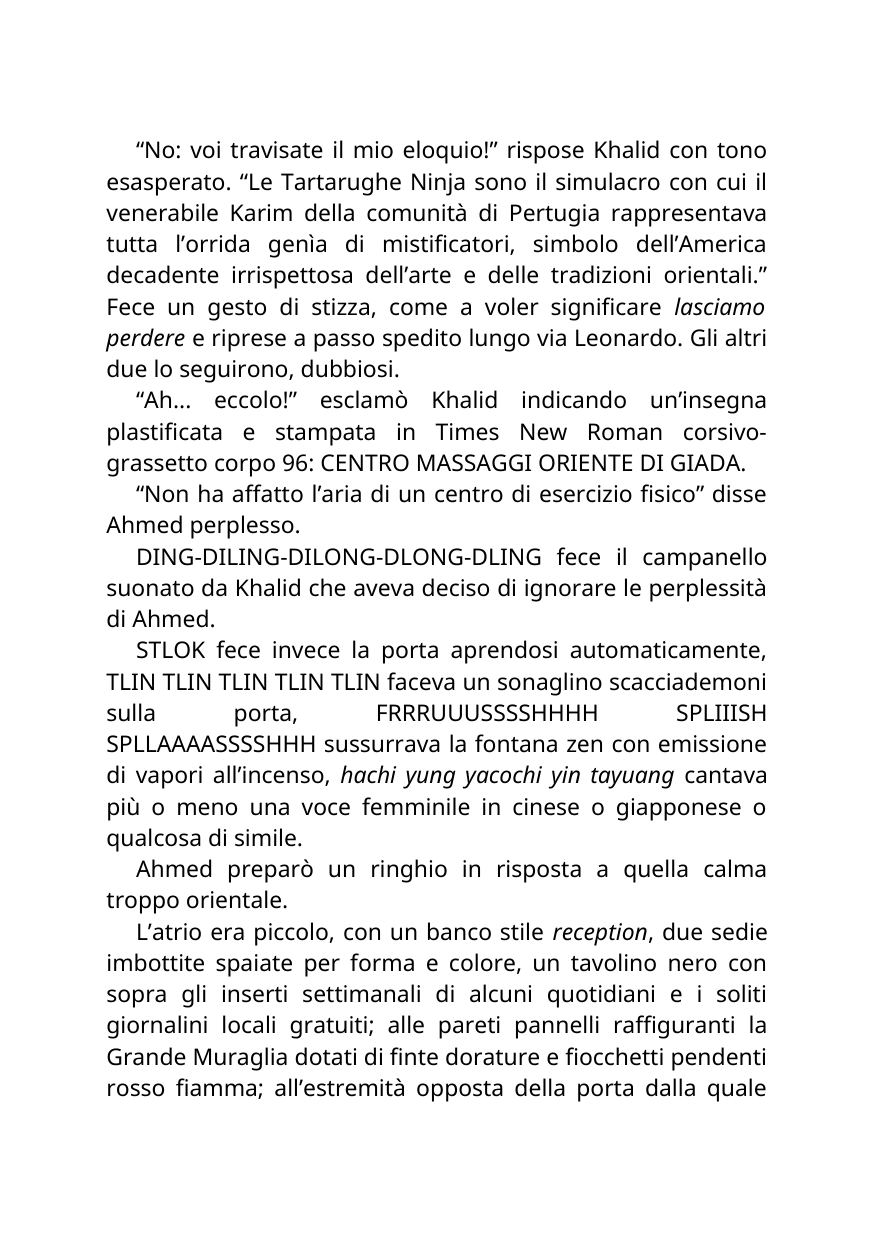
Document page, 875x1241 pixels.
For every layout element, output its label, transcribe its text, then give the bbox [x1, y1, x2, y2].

text Ahmed preparò un ringhio in risposta a quella calma troppo orientale. [106, 853, 768, 916]
text L’atrio era piccolo, con un banco stile reception, due sedie imbottite spaiate per forma e colore, un tavolino nero con sopra gli inserti settimanali di alcuni quotidiani e i soliti giornalini locali gratuiti; alle pareti pannelli raffiguranti la Grande Muraglia dotati di finte dorature e fiocchetti pendenti rosso fiamma; all’estremità opposta della porta dalla quale [106, 916, 768, 1103]
text DING-DILING-DILONG-DLONG-DLING fece il campanello suonato da Khalid che aveva deciso di ignorare le perplessità di Ahmed. [106, 541, 768, 634]
text “No: voi travisate il mio eloquio!” rispose Khalid con tono esasperato. “Le Tartarughe Ninja sono il simulacro con cui il venerabile Karim della comunità di Pertugia rappresentava tutta l’orrida genìa di mistificatori, simbolo dell’America decadente irrispettosa dell’arte e delle tradizioni orientali.” Fece un gesto di stizza, come a voler significare lasciamo perdere e riprese a passo spedito lungo via Leonardo. Gli altri due lo seguirono, dubbiosi. [106, 134, 768, 384]
text “Ah... eccolo!” esclamò Khalid indicando un’insegna plastificata e stampata in Times New Roman corsivo-grassetto corpo 96: CENTRO MASSAGGI ORIENTE DI GIADA. [106, 384, 768, 478]
text “Non ha affatto l’aria di un centro di esercizio fisico” disse Ahmed perplesso. [106, 478, 768, 541]
text STLOK fece invece la porta aprendosi automaticamente, TLIN TLIN TLIN TLIN TLIN faceva un sonaglino scacciademoni sulla porta, FRRRUUUSSSSHHHH SPLIIISH SPLLAAAASSSSHHH sussurrava la fontana zen con emissione di vapori all’incenso, hachi yung yacochi yin tayuang cantava più o meno una voce femminile in cinese o giapponese o qualcosa di simile. [106, 634, 768, 853]
